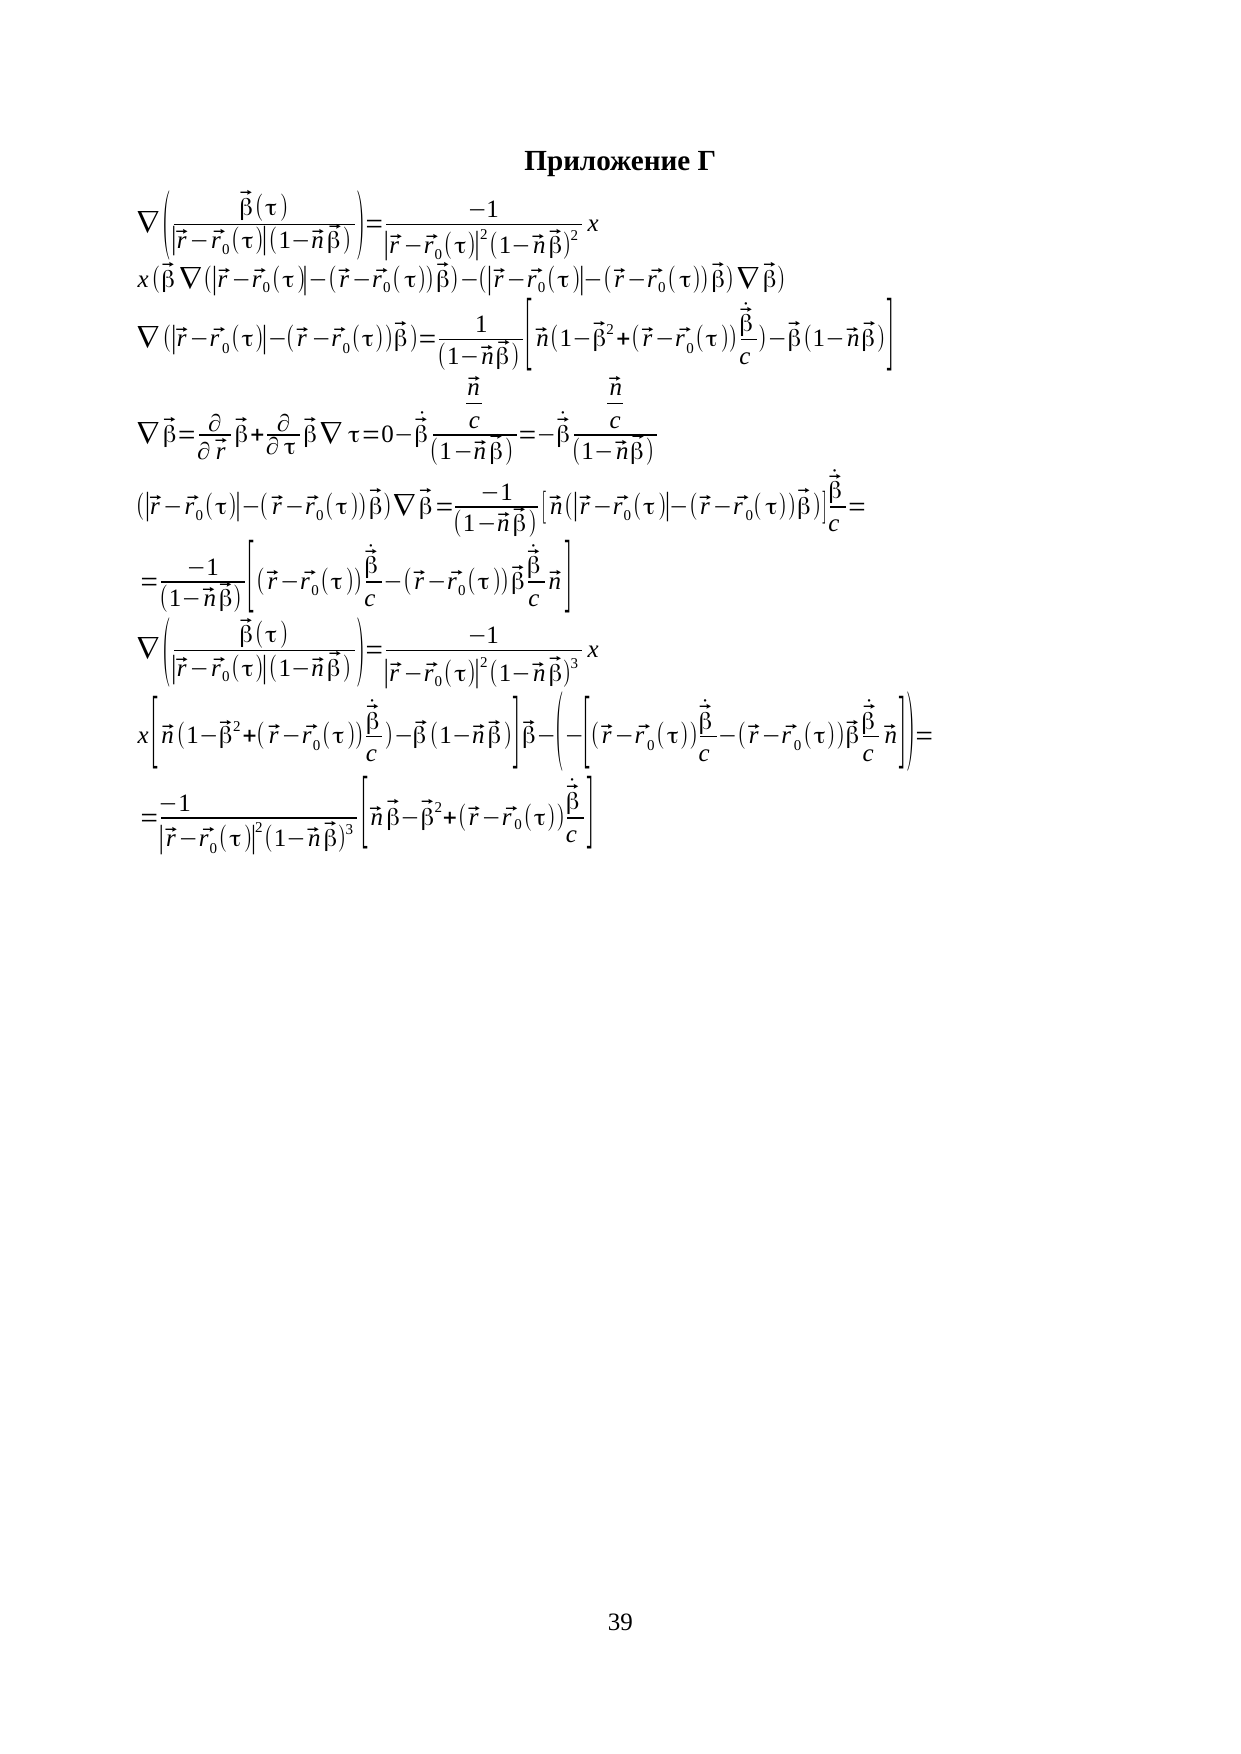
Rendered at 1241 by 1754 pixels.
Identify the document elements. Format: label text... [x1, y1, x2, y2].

subtitle Приложение Г [118, 143, 1122, 177]
